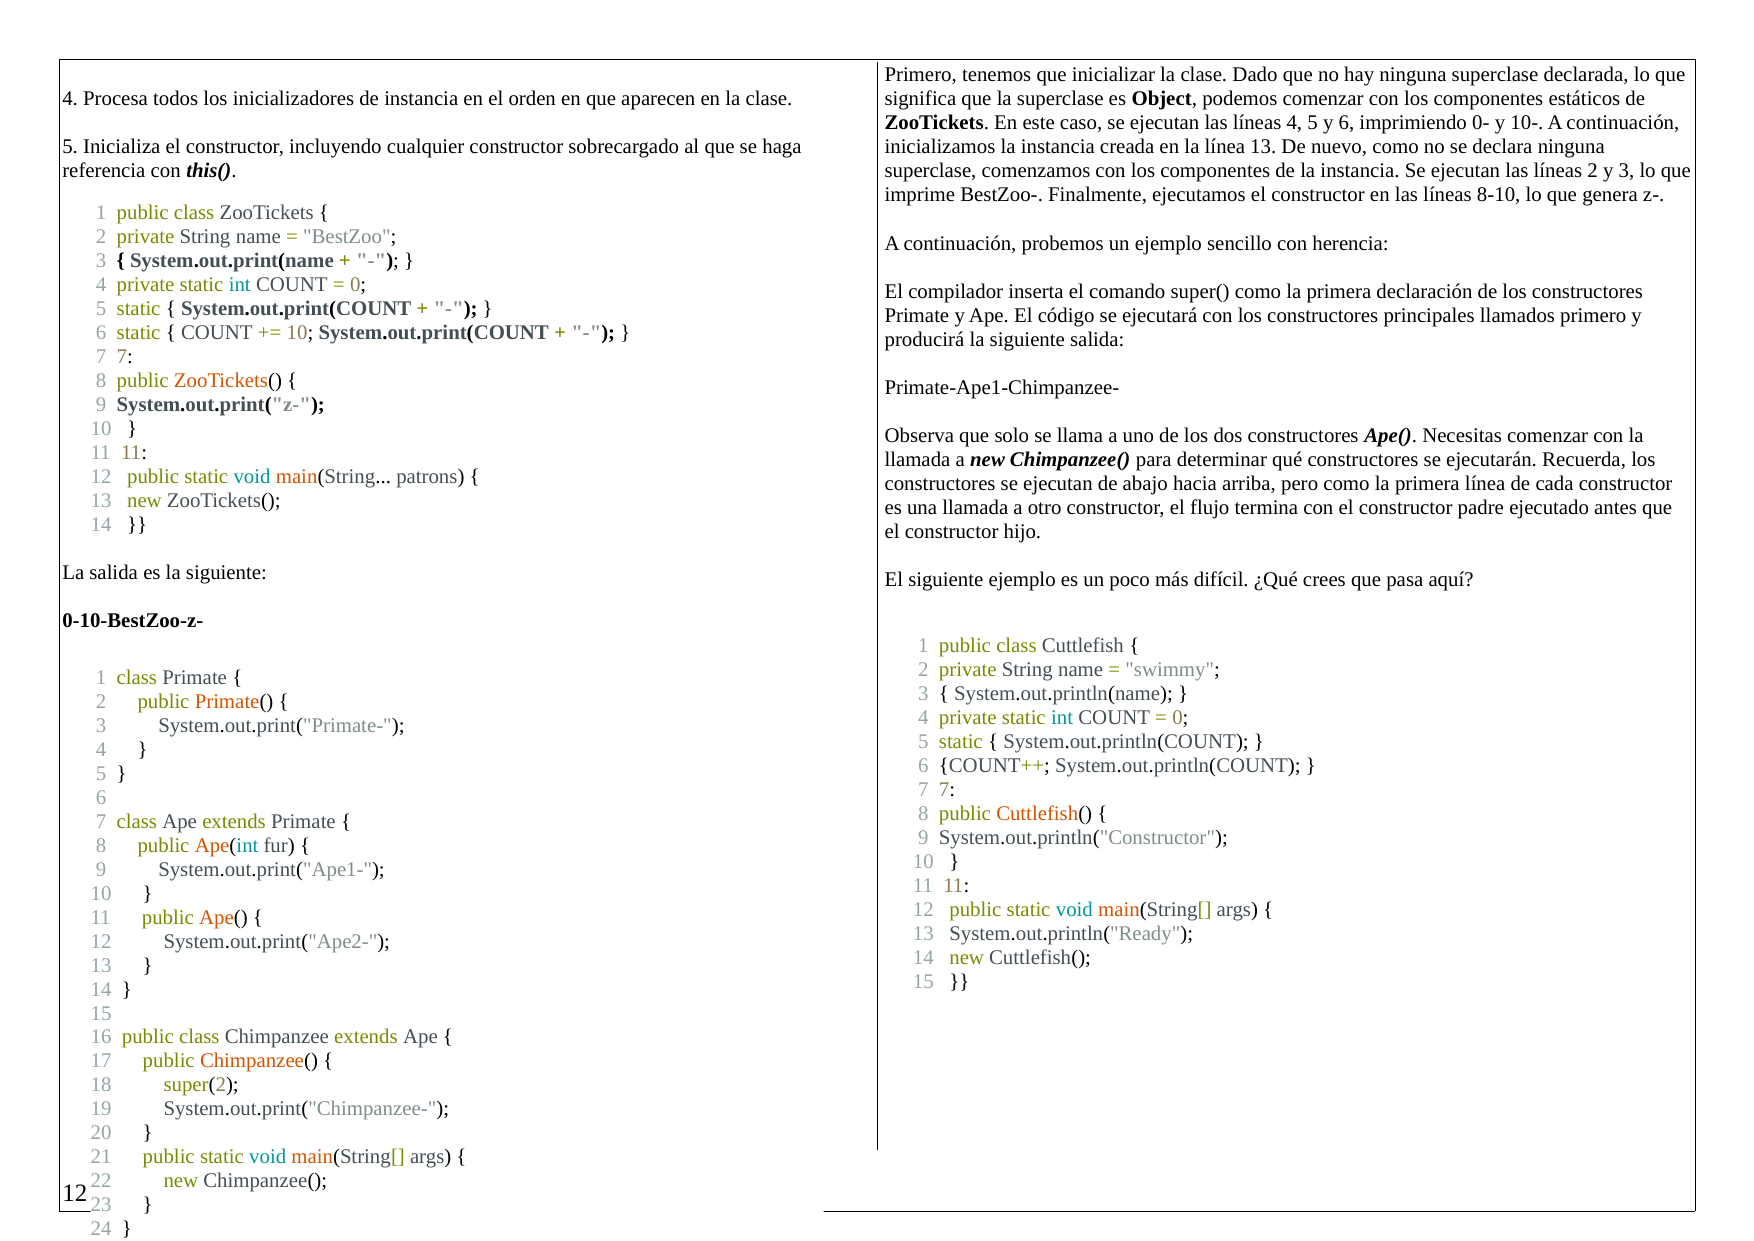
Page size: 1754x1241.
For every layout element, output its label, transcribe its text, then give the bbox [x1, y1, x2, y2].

text Observa que solo se llama a uno de los dos constructores Ape(). Necesitas comenzar con la llamada a new Chimpanzee() para determinar qué constructores se ejecutarán. Recuerda, los constructores se ejecutan de abajo hacia arriba, pero como la primera línea de cada constructor es una llamada a otro constructor, el flujo termina con el constructor padre ejecutado antes que el constructor hijo. [884, 423, 1692, 543]
text El siguiente ejemplo es un poco más difícil. ¿Qué crees que pasa aquí? [884, 567, 1692, 591]
text 4. Procesa todos los inicializadores de instancia en el orden en que aparecen en la clase. [62, 86, 869, 110]
text La salida es la siguiente: [62, 560, 869, 584]
text Primero, tenemos que inicializar la clase. Dado que no hay ninguna superclase declarada, lo que significa que la superclase es Object, podemos comenzar con los componentes estáticos de ZooTickets. En este caso, se ejecutan las líneas 4, 5 y 6, imprimiendo 0- y 10-. A continuación, inicializamos la instancia creada en la línea 13. De nuevo, como no se declara ninguna superclase, comenzamos con los componentes de la instancia. Se ejecutan las líneas 2 y 3, lo que imprime BestZoo-. Finalmente, ejecutamos el constructor en las líneas 8-10, lo que genera z-. [884, 62, 1692, 206]
text El compilador inserta el comando super() como la primera declaración de los constructores Primate y Ape. El código se ejecutará con los constructores principales llamados primero y producirá la siguiente salida: [884, 279, 1692, 351]
text Primate-Ape1-Chimpanzee- [884, 375, 1692, 399]
text A continuación, probemos un ejemplo sencillo con herencia: [884, 231, 1692, 254]
text 0-10-BestZoo-z- [62, 608, 869, 632]
text 5. Inicializa el constructor, incluyendo cualquier constructor sobrecargado al que se haga referencia con this(). [62, 134, 869, 182]
